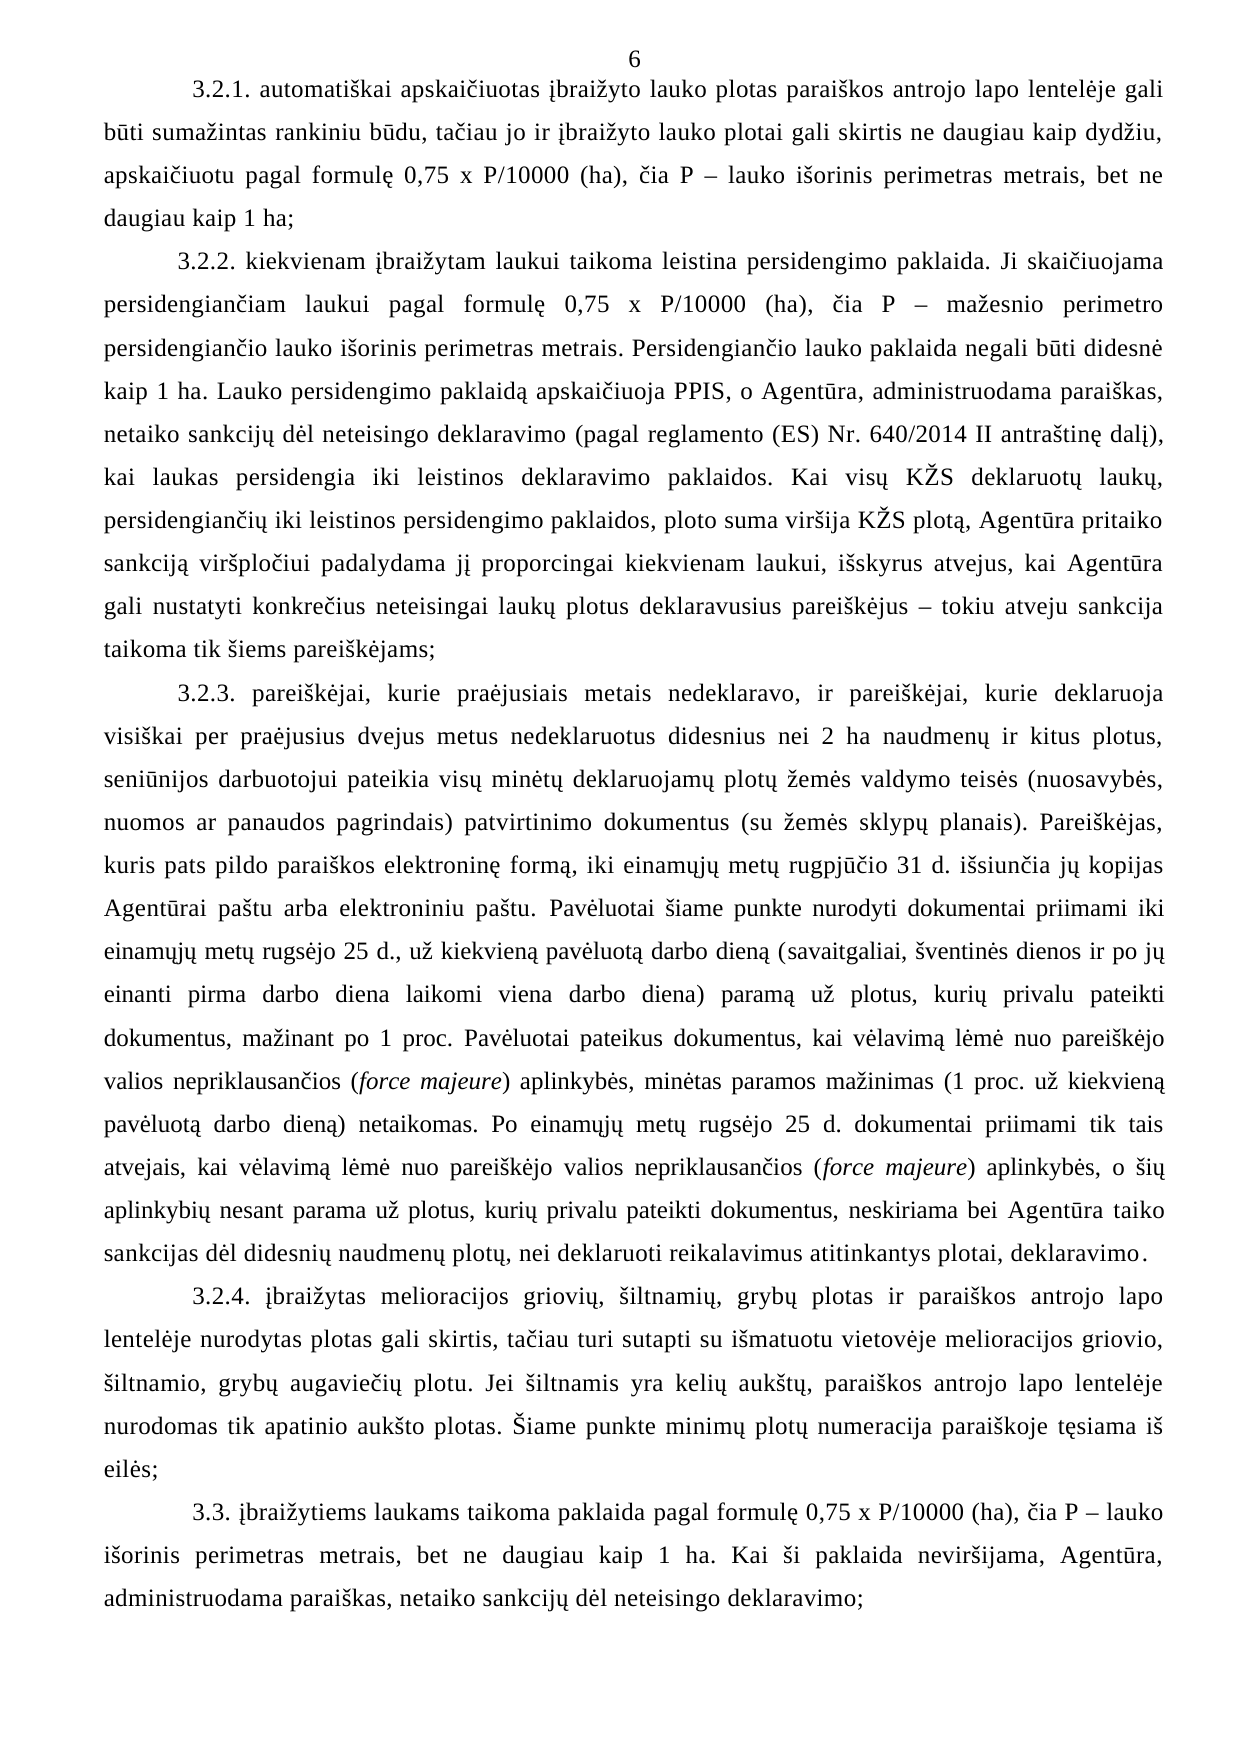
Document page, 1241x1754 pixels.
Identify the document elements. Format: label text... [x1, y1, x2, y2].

text 3.2.1. automatiškai apskaičiuotas įbraižyto lauko plotas paraiškos antrojo lapo lentelėje gali būti sumažintas rankiniu būdu, tačiau jo ir įbraižyto lauko plotai gali skirtis ne daugiau kaip dydžiu, apskaičiuotu pagal formulę 0,75 x P/10000 (ha), čia P – lauko išorinis perimetras metrais, bet ne daugiau kaip 1 ha; [103, 74, 1165, 232]
text 3.2.4. įbraižytas melioracijos griovių, šiltnamių, grybų plotas ir paraiškos antrojo lapo lentelėje nurodytas plotas gali skirtis, tačiau turi sutapti su išmatuotu vietovėje melioracijos griovio, šiltnamio, grybų augaviečių plotu. Jei šiltnamis yra kelių aukštų, paraiškos antrojo lapo lentelėje nurodomas tik apatinio aukšto plotas. Šiame punkte minimų plotų numeracija paraiškoje tęsiama iš eilės; [103, 1281, 1165, 1483]
text 3.3. įbraižytiems laukams taikoma paklaida pagal formulę 0,75 x P/10000 (ha), čia P – lauko išorinis perimetras metrais, bet ne daugiau kaip 1 ha. Kai ši paklaida neviršijama, Agentūra, administruodama paraiškas, netaiko sankcijų dėl neteisingo deklaravimo; [103, 1497, 1165, 1612]
text 3.2.3. pareiškėjai, kurie praėjusiais metais nedeklaravo, ir pareiškėjai, kurie deklaruoja visiškai per praėjusius dvejus metus nedeklaruotus didesnius nei 2 ha naudmenų ir kitus plotus, seniūnijos darbuotojui pateikia visų minėtų deklaruojamų plotų žemės valdymo teisės (nuosavybės, nuomos ar panaudos pagrindais) patvirtinimo dokumentus (su žemės sklypų planais). Pareiškėjas, kuris pats pildo paraiškos elektroninę formą, iki einamųjų metų rugpjūčio 31 d. išsiunčia jų kopijas Agentūrai paštu arba elektroniniu paštu. Pavėluotai šiame punkte nurodyti dokumentai priimami iki einamųjų metų rugsėjo 25 d., už kiekvieną pavėluotą darbo dieną (savaitgaliai, šventinės dienos ir po jų einanti pirma darbo diena laikomi viena darbo diena) paramą už plotus, kurių privalu pateikti dokumentus, mažinant po 1 proc. Pavėluotai pateikus dokumentus, kai vėlavimą lėmė nuo pareiškėjo valios nepriklausančios (force majeure) aplinkybės, minėtas paramos mažinimas (1 proc. už kiekvieną pavėluotą darbo dieną) netaikomas. Po einamųjų metų rugsėjo 25 d. dokumentai priimami tik tais atvejais, kai vėlavimą lėmė nuo pareiškėjo valios nepriklausančios (force majeure) aplinkybės, o šių aplinkybių nesant parama už plotus, kurių privalu pateikti dokumentus, neskiriama bei Agentūra taiko sankcijas dėl didesnių naudmenų plotų, nei deklaruoti reikalavimus atitinkantys plotai, deklaravimo. [103, 678, 1165, 1267]
text 3.2.2. kiekvienam įbraižytam laukui taikoma leistina persidengimo paklaida. Ji skaičiuojama persidengiančiam laukui pagal formulę 0,75 x P/10000 (ha), čia P – mažesnio perimetro persidengiančio lauko išorinis perimetras metrais. Persidengiančio lauko paklaida negali būti didesnė kaip 1 ha. Lauko persidengimo paklaidą apskaičiuoja PPIS, o Agentūra, administruodama paraiškas, netaiko sankcijų dėl neteisingo deklaravimo (pagal reglamento (ES) Nr. 640/2014 II antraštinę dalį), kai laukas persidengia iki leistinos deklaravimo paklaidos. Kai visų KŽS deklaruotų laukų, persidengiančių iki leistinos persidengimo paklaidos, ploto suma viršija KŽS plotą, Agentūra pritaiko sankciją viršpločiui padalydama jį proporcingai kiekvienam laukui, išskyrus atvejus, kai Agentūra gali nustatyti konkrečius neteisingai laukų plotus deklaravusius pareiškėjus – tokiu atveju sankcija taikoma tik šiems pareiškėjams; [103, 246, 1165, 663]
